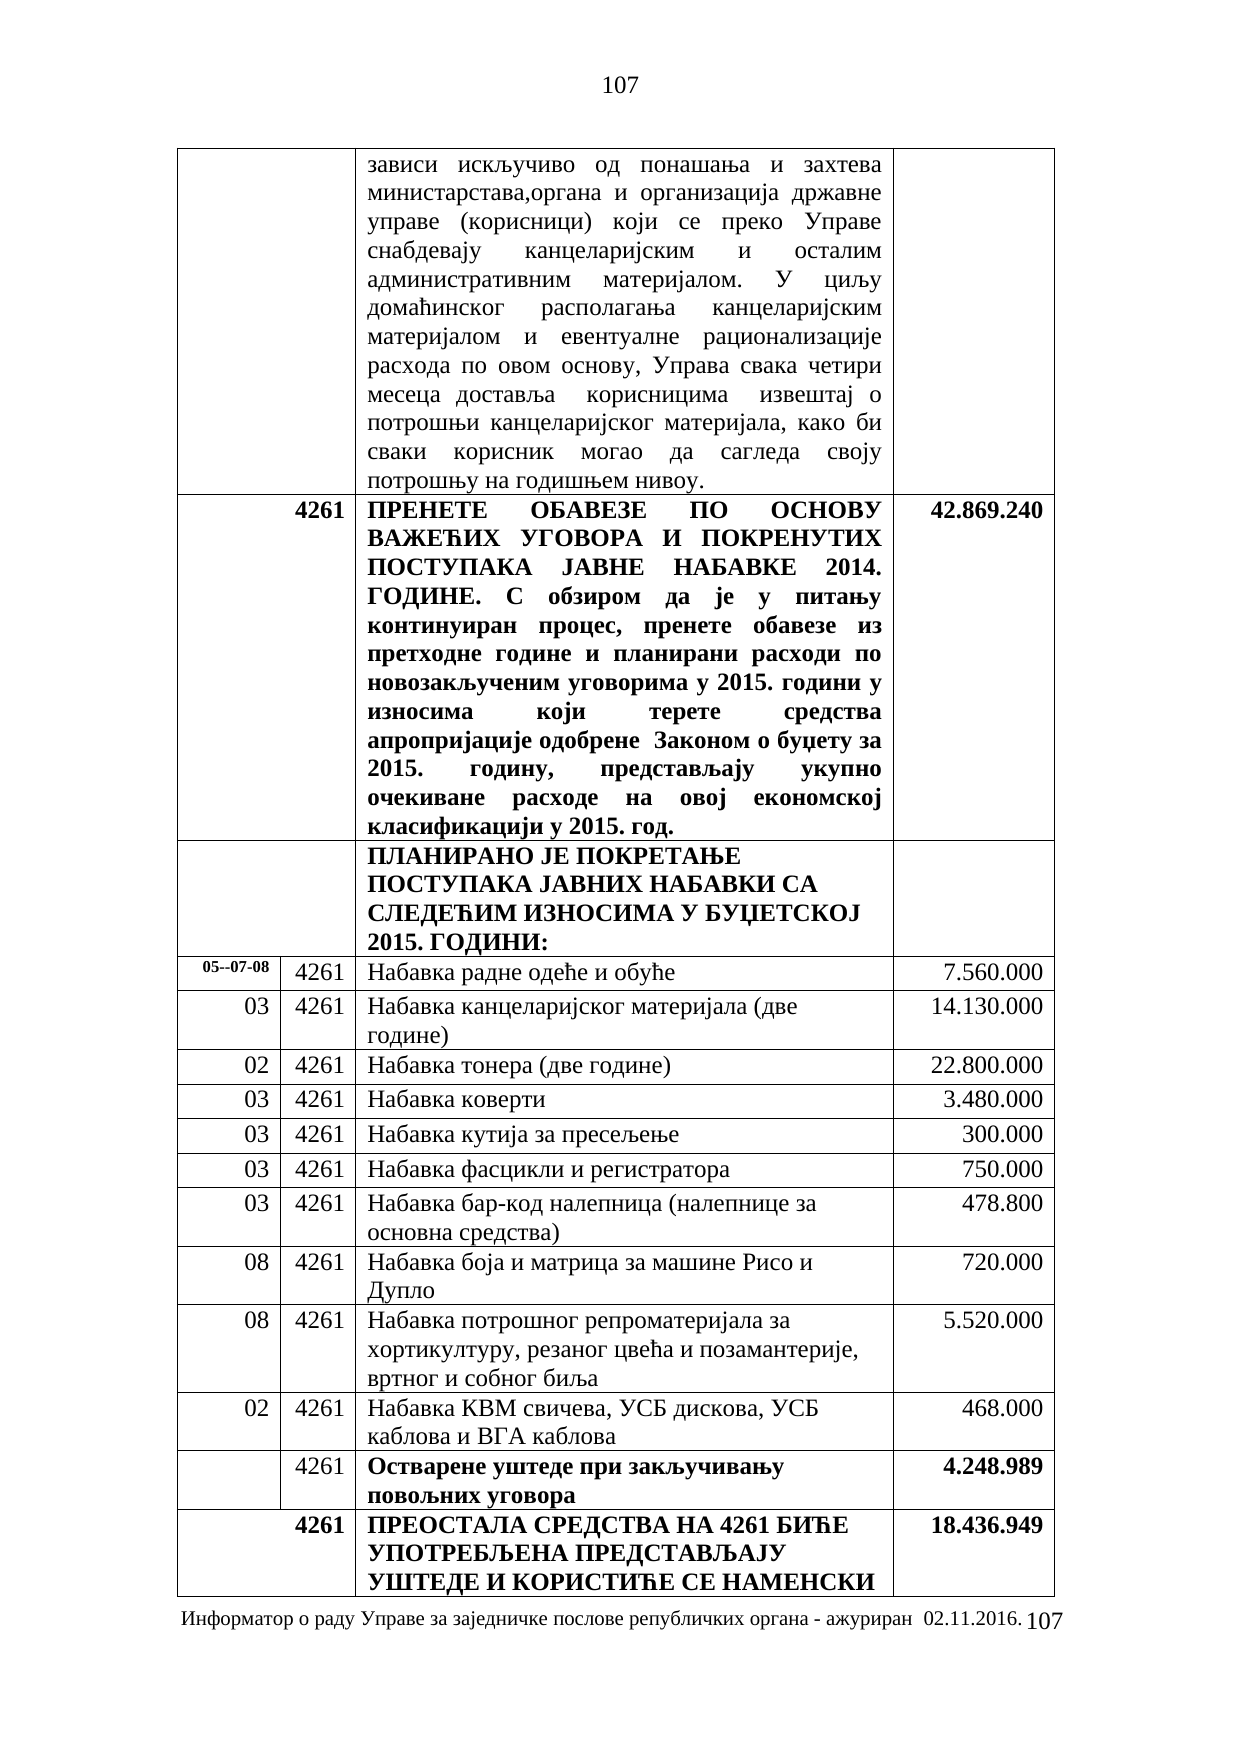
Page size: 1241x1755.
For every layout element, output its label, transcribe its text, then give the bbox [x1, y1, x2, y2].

table_cell 3.480.000 [894, 1085, 1054, 1118]
table_cell 4261 [281, 991, 355, 1049]
table_cell 03 [178, 1154, 280, 1187]
table_cell 468.000 [894, 1393, 1054, 1450]
table_cell Набавка коверти [356, 1085, 893, 1118]
table_cell ПРЕОСТАЛА СРЕДСТВА НА 4261 БИЋЕ УПОТРЕБЉЕНА ПРЕДСТАВЉАЈУ УШТЕДЕ И КОРИСТИЋЕ СЕ НАМЕНСКИ [356, 1510, 893, 1596]
table_cell 4.248.989 [894, 1451, 1054, 1509]
table_cell 03 [178, 1119, 280, 1153]
table_cell Набавка КВМ свичева, УСБ дискова, УСБ каблова и ВГА каблова [356, 1393, 893, 1450]
table_cell 22.800.000 [894, 1050, 1054, 1083]
table_cell 08 [178, 1305, 280, 1392]
table_cell 08 [178, 1247, 280, 1304]
table_cell 4261 [178, 495, 355, 840]
table_cell Набавка фасцикли и регистратора [356, 1154, 893, 1187]
table_cell ПРЕНЕТЕ ОБАВЕЗЕ ПО ОСНОВУ ВАЖЕЋИХ УГОВОРА И ПОКРЕНУТИХ ПОСТУПАКА ЈАВНЕ НАБАВКЕ 2014. ГОДИНЕ. С обзиром да је у питању континуиран процес, пренете обавезе из претходне године и планирани расходи по новозакљученим уговорима у 2015. години у износима који терете средства апропријације одобрене Законом о буџету за 2015. годину, представљају укупно очекиване расходе на овој економској класификацији у 2015. год. [356, 495, 893, 840]
table_cell ПЛАНИРАНО ЈЕ ПОКРЕТАЊЕ ПОСТУПАКА ЈАВНИХ НАБАВКИ СА СЛЕДЕЋИМ ИЗНОСИМА У БУЏЕТСКОЈ 2015. ГОДИНИ: [356, 841, 893, 956]
table_cell 720.000 [894, 1247, 1054, 1304]
table_cell [178, 841, 355, 956]
table_cell 4261 [281, 1393, 355, 1450]
table_cell Набавка боја и матрица за машине Рисо и Дупло [356, 1247, 893, 1304]
table_cell [178, 149, 355, 494]
table_cell 4261 [281, 1247, 355, 1304]
table_cell 4261 [281, 1305, 355, 1392]
table_cell 4261 [281, 1188, 355, 1246]
table_cell 14.130.000 [894, 991, 1054, 1049]
table_cell Набавка кутија за пресељење [356, 1119, 893, 1153]
table_cell 300.000 [894, 1119, 1054, 1153]
table_cell 4261 [281, 1050, 355, 1083]
table_cell [178, 1451, 280, 1509]
table_cell [894, 841, 1054, 956]
table_cell 03 [178, 1188, 280, 1246]
table_cell [894, 149, 1054, 494]
table_cell 4261 [281, 1154, 355, 1187]
table_cell 5.520.000 [894, 1305, 1054, 1392]
table_cell 478.800 [894, 1188, 1054, 1246]
table_cell Остварене уштеде при закључивању повољних уговора [356, 1451, 893, 1509]
table_cell зависи искључиво од понашања и захтева министарстава,органа и организација државне управе (корисници) који се преко Управе снабдевају канцеларијским и осталим административним материјалом. У циљу домаћинског располагања канцеларијским материјалом и евентуалне рационализације расхода по овом основу, Управа свака четири месеца доставља корисницима извештај о потрошњи канцеларијског материјала, како би сваки корисник могао да сагледа своју потрошњу на годишњем нивоу. [356, 149, 893, 494]
table_cell 4261 [281, 1451, 355, 1509]
table_cell 4261 [178, 1510, 355, 1596]
table_cell Набавка радне одеће и обуће [356, 957, 893, 990]
table_cell 7.560.000 [894, 957, 1054, 990]
table_cell 4261 [281, 957, 355, 990]
table_cell Набавка бар-код налепница (налепнице за основна средства) [356, 1188, 893, 1246]
table_cell 4261 [281, 1085, 355, 1118]
table_cell 42.869.240 [894, 495, 1054, 840]
table_cell 02 [178, 1393, 280, 1450]
table_cell 750.000 [894, 1154, 1054, 1187]
table_cell Набавка канцеларијског материјала (две године) [356, 991, 893, 1049]
table_cell Набавка тонера (две године) [356, 1050, 893, 1083]
table_cell Набавка потрошног репроматеријала за хортикултуру, резаног цвећа и позамантерије, вртног и собног биља [356, 1305, 893, 1392]
table_cell 4261 [281, 1119, 355, 1153]
table_cell 02 [178, 1050, 280, 1083]
table_cell 05--07-08 [178, 957, 280, 990]
table_cell 18.436.949 [894, 1510, 1054, 1596]
table_cell 03 [178, 991, 280, 1049]
table_cell 03 [178, 1085, 280, 1118]
